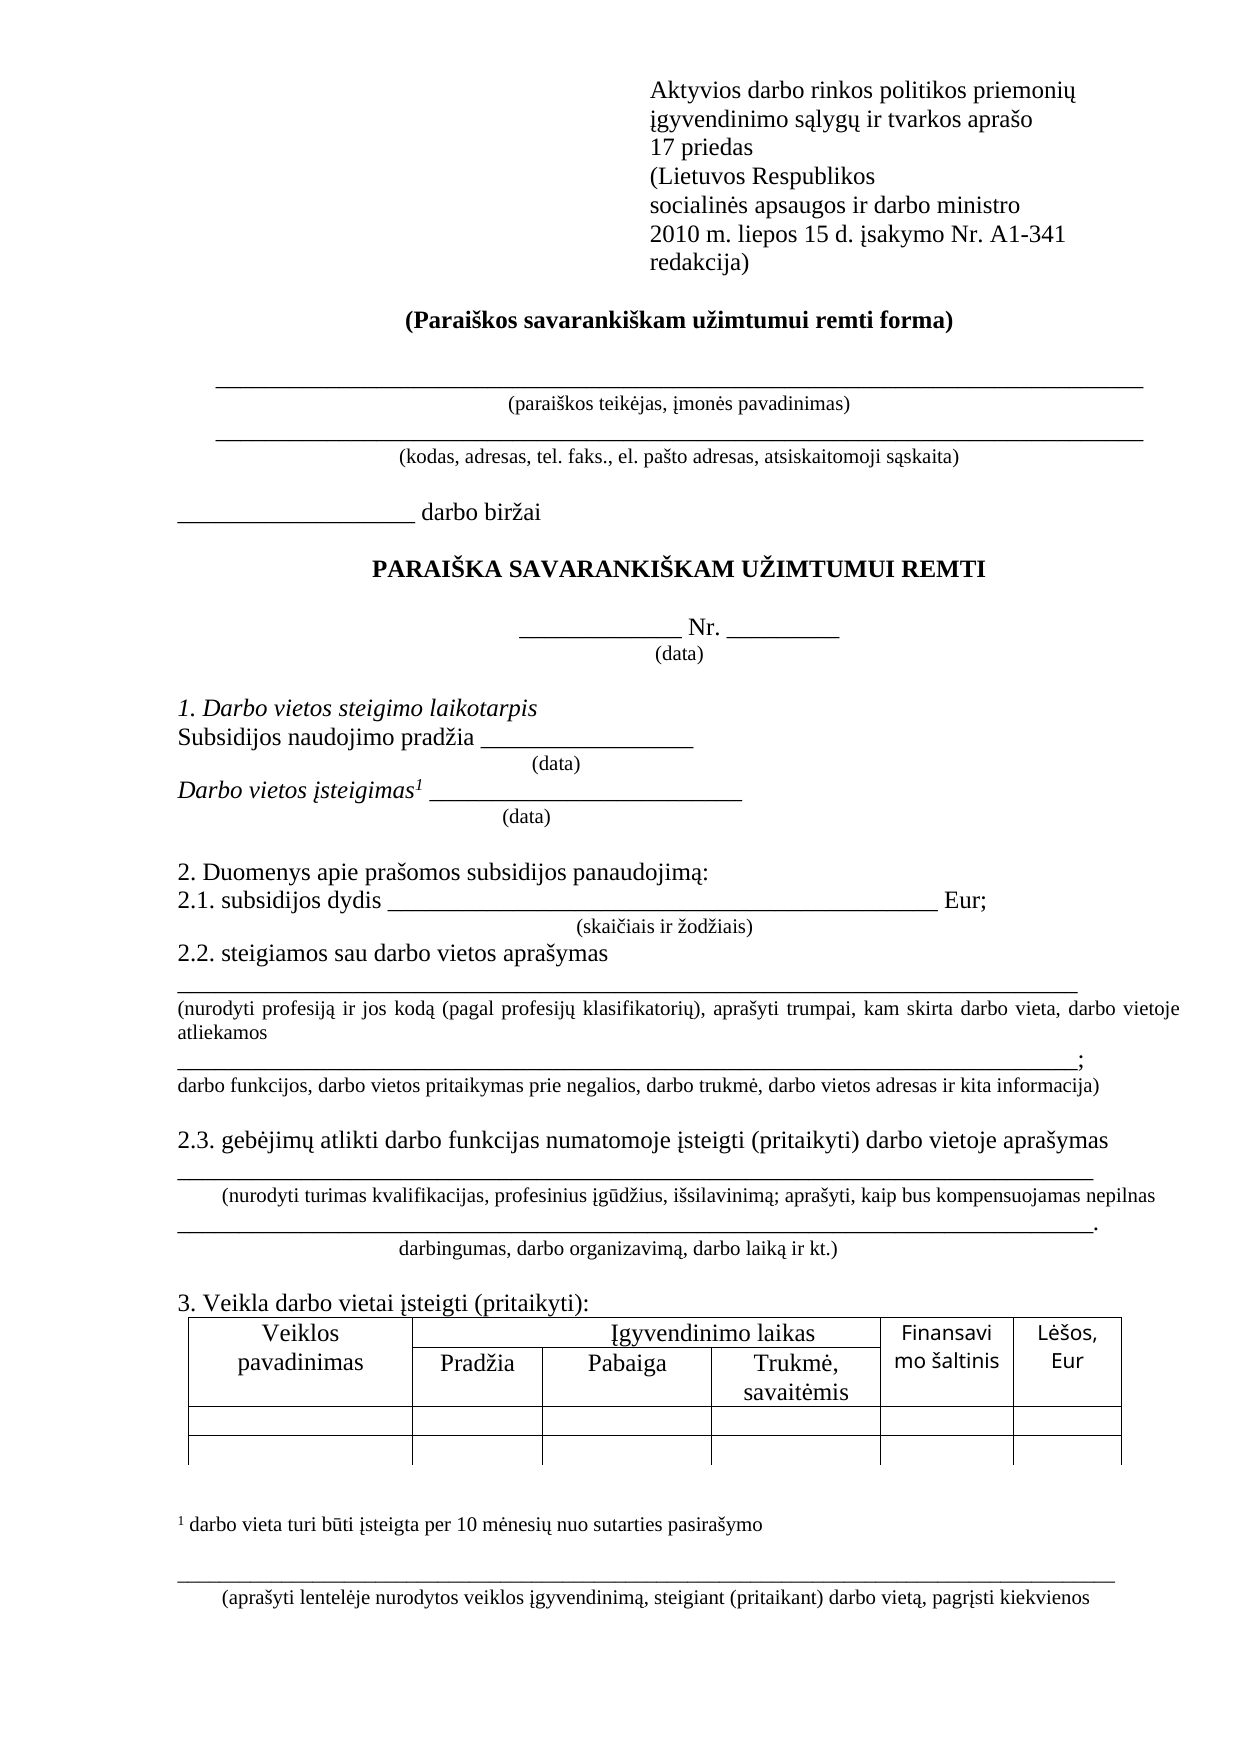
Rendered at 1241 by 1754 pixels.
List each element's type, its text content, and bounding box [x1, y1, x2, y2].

text (data) [177, 804, 1181, 828]
text 3. Veikla darbo vietai įsteigti (pritaikyti): [177, 1288, 1181, 1317]
text 2010 m. liepos 15 d. įsakymo Nr. A1-341 [649, 219, 1181, 247]
table_cell [712, 1436, 880, 1464]
text (data) [177, 641, 1181, 665]
text darbingumas, darbo organizavimą, darbo laiką ir kt.) [177, 1236, 1181, 1260]
table_cell Pabaiga [543, 1348, 711, 1406]
text Subsidijos naudojimo pradžia _________________ [177, 722, 1181, 751]
text ________________________________________________________________________ [177, 967, 1181, 996]
table_cell [189, 1407, 412, 1435]
text _ . [177, 1207, 1181, 1236]
text įgyvendinimo sąlygų ir tvarkos aprašo [649, 104, 1181, 132]
text Paraiška savarankiškam užimtumui remti [177, 554, 1181, 583]
table_cell [1014, 1436, 1121, 1464]
text __________________________________________________________________________________________ [177, 1561, 1181, 1584]
text (data) [177, 751, 1181, 775]
table_cell [413, 1407, 542, 1435]
text Darbo vietos įsteigimas1 _________________________ [177, 775, 1181, 804]
text (skaičiais ir žodžiais) [177, 914, 1181, 938]
text 2. Duomenys apie prašomos subsidijos panaudojimą: [177, 857, 1181, 885]
text (aprašyti lentelėje nurodytos veiklos įgyvendinimą, steigiant (pritaikant) darbo vietą, pagrįsti kiekvienos [177, 1584, 1181, 1609]
text 2.3. gebėjimų atlikti darbo funkcijas numatomoje įsteigti (pritaikyti) darbo vietoje aprašymas [177, 1125, 1181, 1154]
table_header Įgyvendinimo laikas [413, 1318, 880, 1347]
text darbo funkcijos, darbo vietos pritaikymas prie negalios, darbo trukmė, darbo vietos adresas ir kita informacija) [177, 1072, 1181, 1097]
text (kodas, adresas, tel. faks., el. pašto adresas, atsiskaitomoji sąskaita) [177, 444, 1181, 468]
text Aktyvios darbo rinkos politikos priemonių [649, 75, 1181, 104]
table_cell [413, 1436, 542, 1464]
table_cell [189, 1436, 412, 1464]
text (Lietuvos Respublikos [649, 161, 1181, 190]
text 1. Darbo vietos steigimo laikotarpis [177, 693, 1181, 722]
table_cell Pradžia [413, 1348, 542, 1406]
text socialinės apsaugos ir darbo ministro [649, 190, 1181, 219]
text _____________ Nr. _________ [177, 612, 1181, 641]
text 2.1. subsidijos dydis ____________________________________________ Eur; [177, 885, 1181, 914]
text (nurodyti profesiją ir jos kodą (pagal profesijų klasifikatorių), aprašyti trumpai, kam skirta darbo vieta, darbo vietoje atliekamos [177, 996, 1181, 1044]
table_cell [881, 1436, 1013, 1464]
text (Paraiškos savarankiškam užimtumui remti forma) [177, 305, 1181, 334]
table_header Veiklos pavadinimas [189, 1318, 412, 1406]
text ___________________ darbo biržai [177, 497, 1181, 526]
table_cell [543, 1407, 711, 1435]
text (paraiškos teikėjas, įmonės pavadinimas) [177, 391, 1181, 415]
text _ [177, 362, 1181, 391]
table_cell [543, 1436, 711, 1464]
text _ [177, 415, 1181, 444]
text (nurodyti turimas kvalifikacijas, profesinius įgūdžius, išsilavinimą; aprašyti, kaip bus kompensuojamas nepilnas [177, 1183, 1181, 1207]
text 2.2. steigiamos sau darbo vietos aprašymas [177, 938, 1181, 967]
table_cell Trukmė, savaitėmis [712, 1348, 880, 1406]
table_cell [712, 1407, 880, 1435]
text ________________________________________________________________________; [177, 1044, 1181, 1072]
table_cell [1014, 1407, 1121, 1435]
text _ [177, 1154, 1181, 1183]
table_header Finansavimo šaltinis [881, 1318, 1013, 1406]
table_header Lėšos, Eur [1014, 1318, 1121, 1406]
text redakcija) [649, 247, 1181, 276]
table_cell [881, 1407, 1013, 1435]
text 17 priedas [649, 132, 1181, 161]
text 1 darbo vieta turi būti įsteigta per 10 mėnesių nuo sutarties pasirašymo [177, 1512, 1181, 1536]
